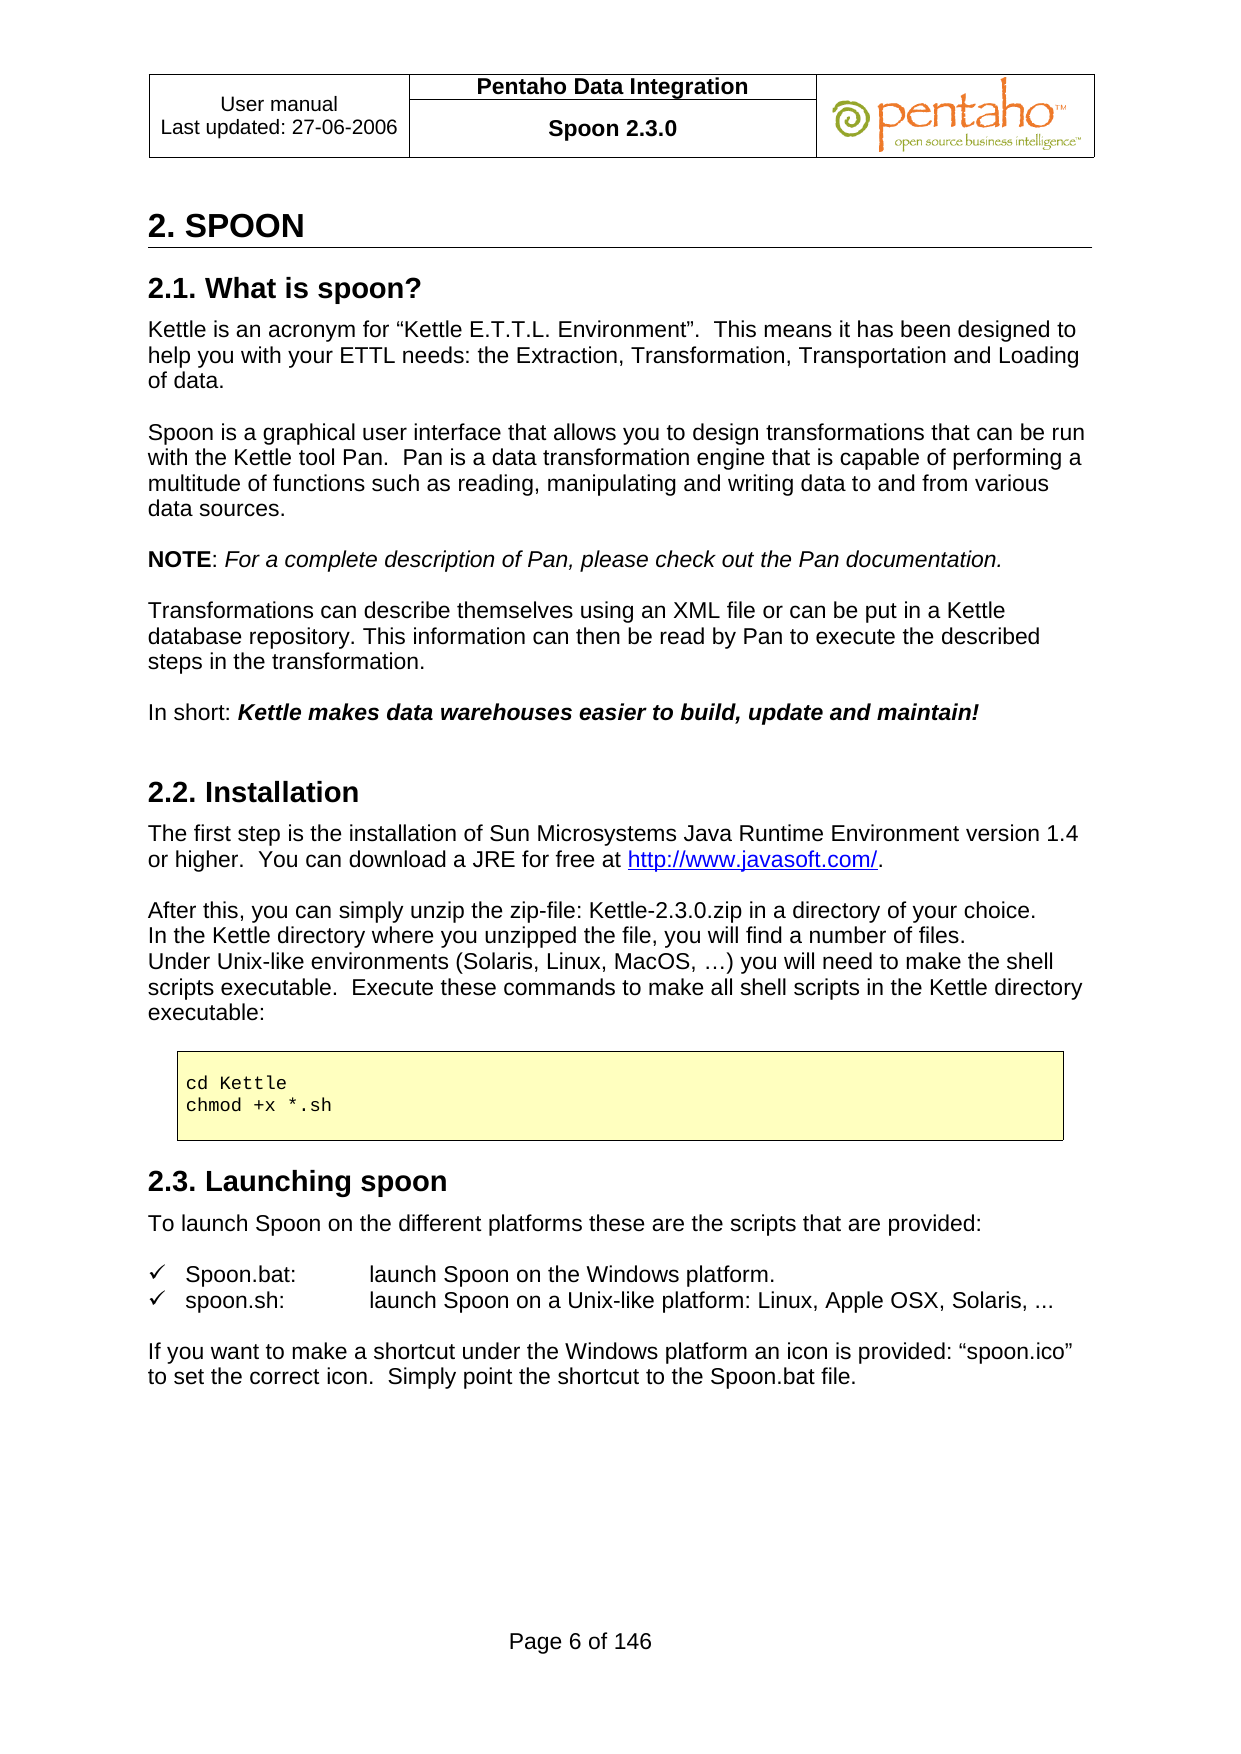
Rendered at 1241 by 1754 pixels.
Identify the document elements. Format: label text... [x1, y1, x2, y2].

text cd Kettle [178, 1072, 1063, 1093]
text To launch Spoon on the different platforms these are the scripts that are provided: [148, 1211, 1092, 1236]
subtitle What is spoon? [148, 272, 1092, 304]
text After this, you can simply unzip the zip-file: Kettle-2.3.0.zip in a directory of your choice. [148, 898, 1092, 923]
subtitle Launching spoon [148, 1165, 1092, 1198]
list Spoon.bat: launch Spoon on the Windows platform. [148, 1262, 1092, 1287]
text In short: Kettle makes data warehouses easier to build, update and maintain! [148, 700, 1092, 725]
text Transformations can describe themselves using an XML file or can be put in a Kettle database repository. This information can then be read by Pan to execute the described steps in the transformation. [148, 598, 1092, 674]
text NOTE: For a complete description of Pan, please check out the Pan documentation. [148, 547, 1092, 572]
text In the Kettle directory where you unzipped the file, you will find a number of files. [148, 923, 1092, 949]
text If you want to make a shortcut under the Windows platform an icon is provided: “spoon.ico” to set the correct icon. Simply point the shortcut to the Spoon.bat file. [148, 1338, 1092, 1389]
list spoon.sh: launch Spoon on a Unix-like platform: Linux, Apple OSX, Solaris, ... [148, 1287, 1092, 1313]
text Under Unix-like environments (Solaris, Linux, MacOS, …) you will need to make the shell scripts executable. Execute these commands to make all shell scripts in the Kettle directory executable: [148, 949, 1092, 1025]
text The first step is the installation of Sun Microsystems Java Runtime Environment version 1.4 or higher. You can download a JRE for free at http://www.javasoft.com/. [148, 821, 1092, 872]
text Spoon is a graphical user interface that allows you to design transformations that can be run with the Kettle tool Pan. Pan is a data transformation engine that is capable of performing a multitude of functions such as reading, manipulating and writing data to and from various data sources. [148, 419, 1092, 521]
text Kettle is an acronym for “Kettle E.T.T.L. Environment”. This means it has been designed to help you with your ETTL needs: the Extraction, Transformation, Transportation and Loading of data. [148, 317, 1092, 394]
subtitle Spoon [148, 208, 1092, 247]
text chmod +x *.sh [178, 1093, 1063, 1114]
subtitle Installation [148, 776, 1092, 809]
